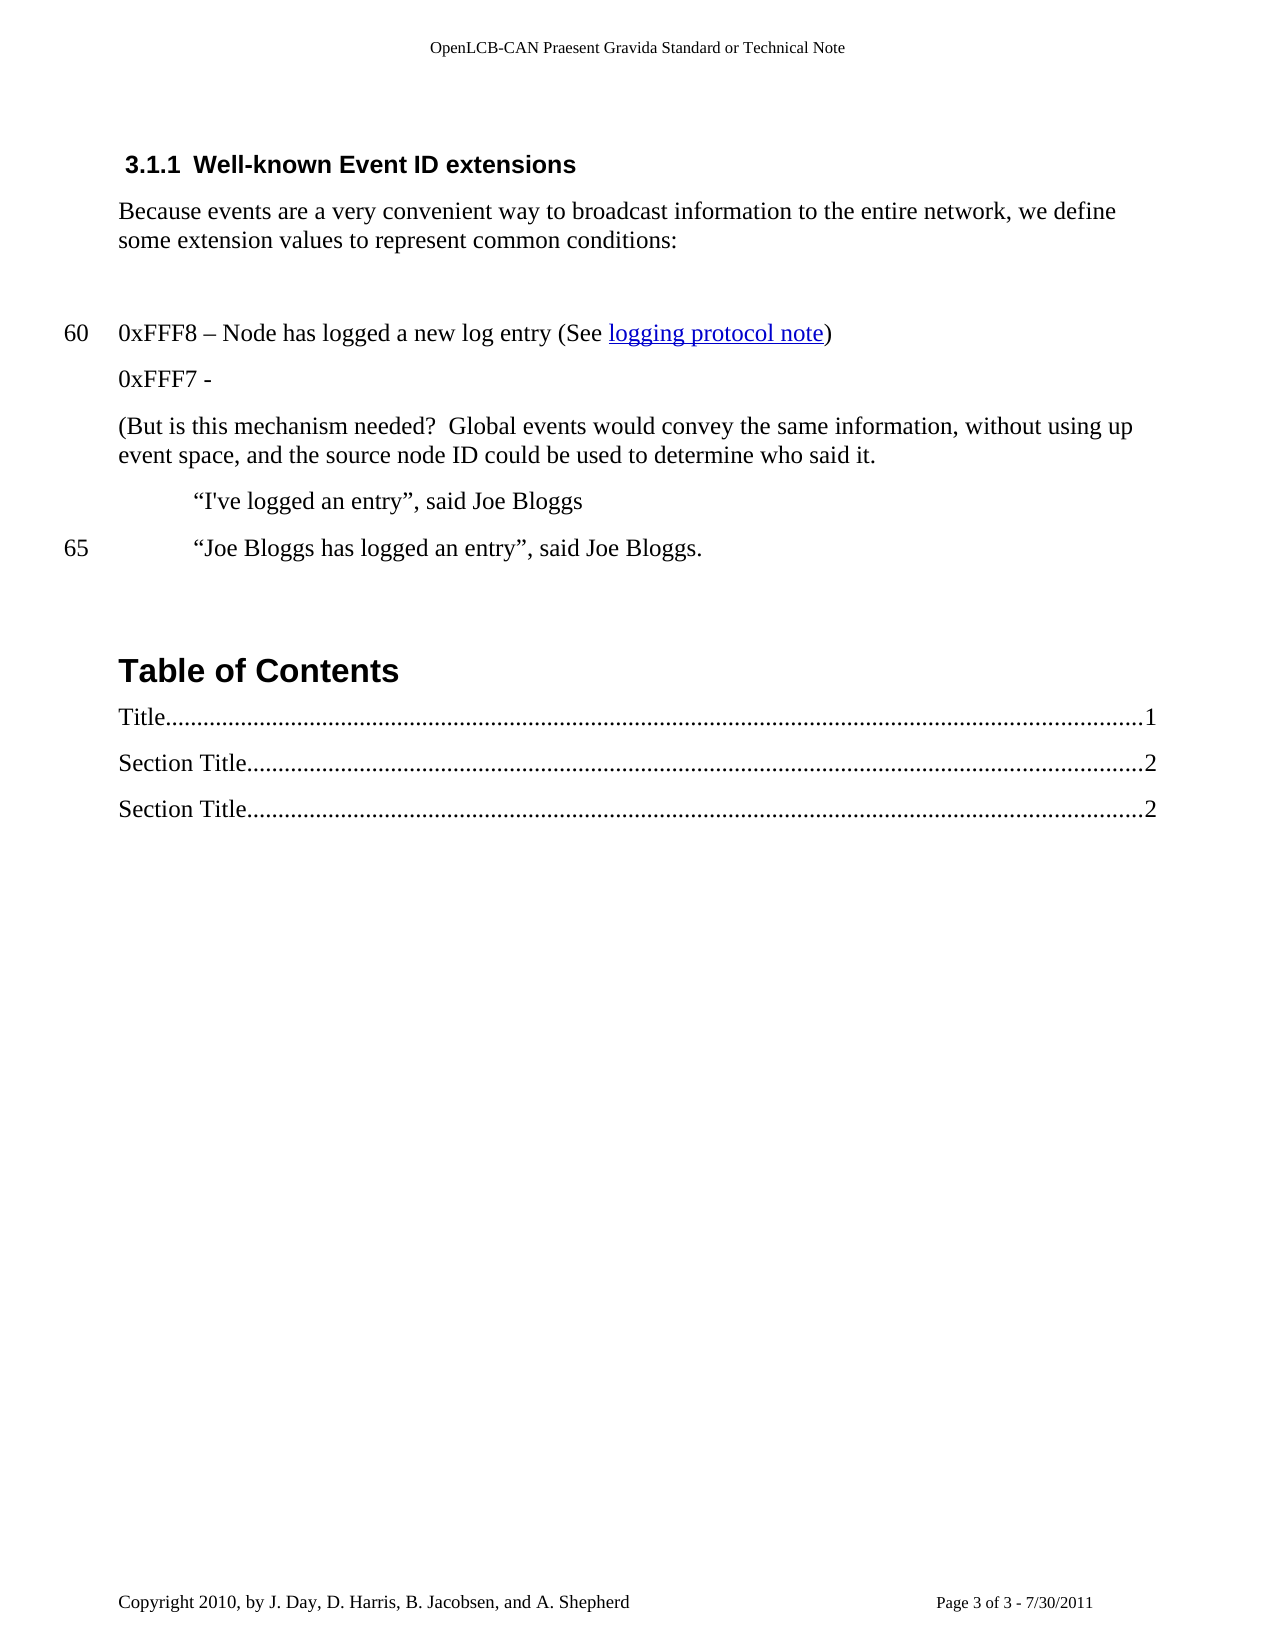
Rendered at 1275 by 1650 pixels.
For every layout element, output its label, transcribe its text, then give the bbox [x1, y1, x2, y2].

subtitle Table of Contents [118, 651, 1157, 689]
text Title 1 [118, 702, 1157, 730]
subtitle Well-known Event ID extensions [118, 150, 1157, 179]
text Section Title 2 [118, 748, 1157, 777]
text 0xFFF7 - [118, 364, 1157, 393]
text “I've logged an entry”, said Joe Bloggs [118, 486, 1157, 515]
text Section Title 2 [118, 794, 1157, 823]
text Because events are a very convenient way to broadcast information to the entire network, we define some extension values to represent common conditions: [118, 196, 1157, 254]
text “Joe Bloggs has logged an entry”, said Joe Bloggs. [118, 533, 1157, 561]
text 0xFFF8 – Node has logged a new log entry (See logging protocol note) [118, 318, 1157, 347]
text (But is this mechanism needed? Global events would convey the same information, without using up event space, and the source node ID could be used to determine who said it. [118, 411, 1157, 468]
